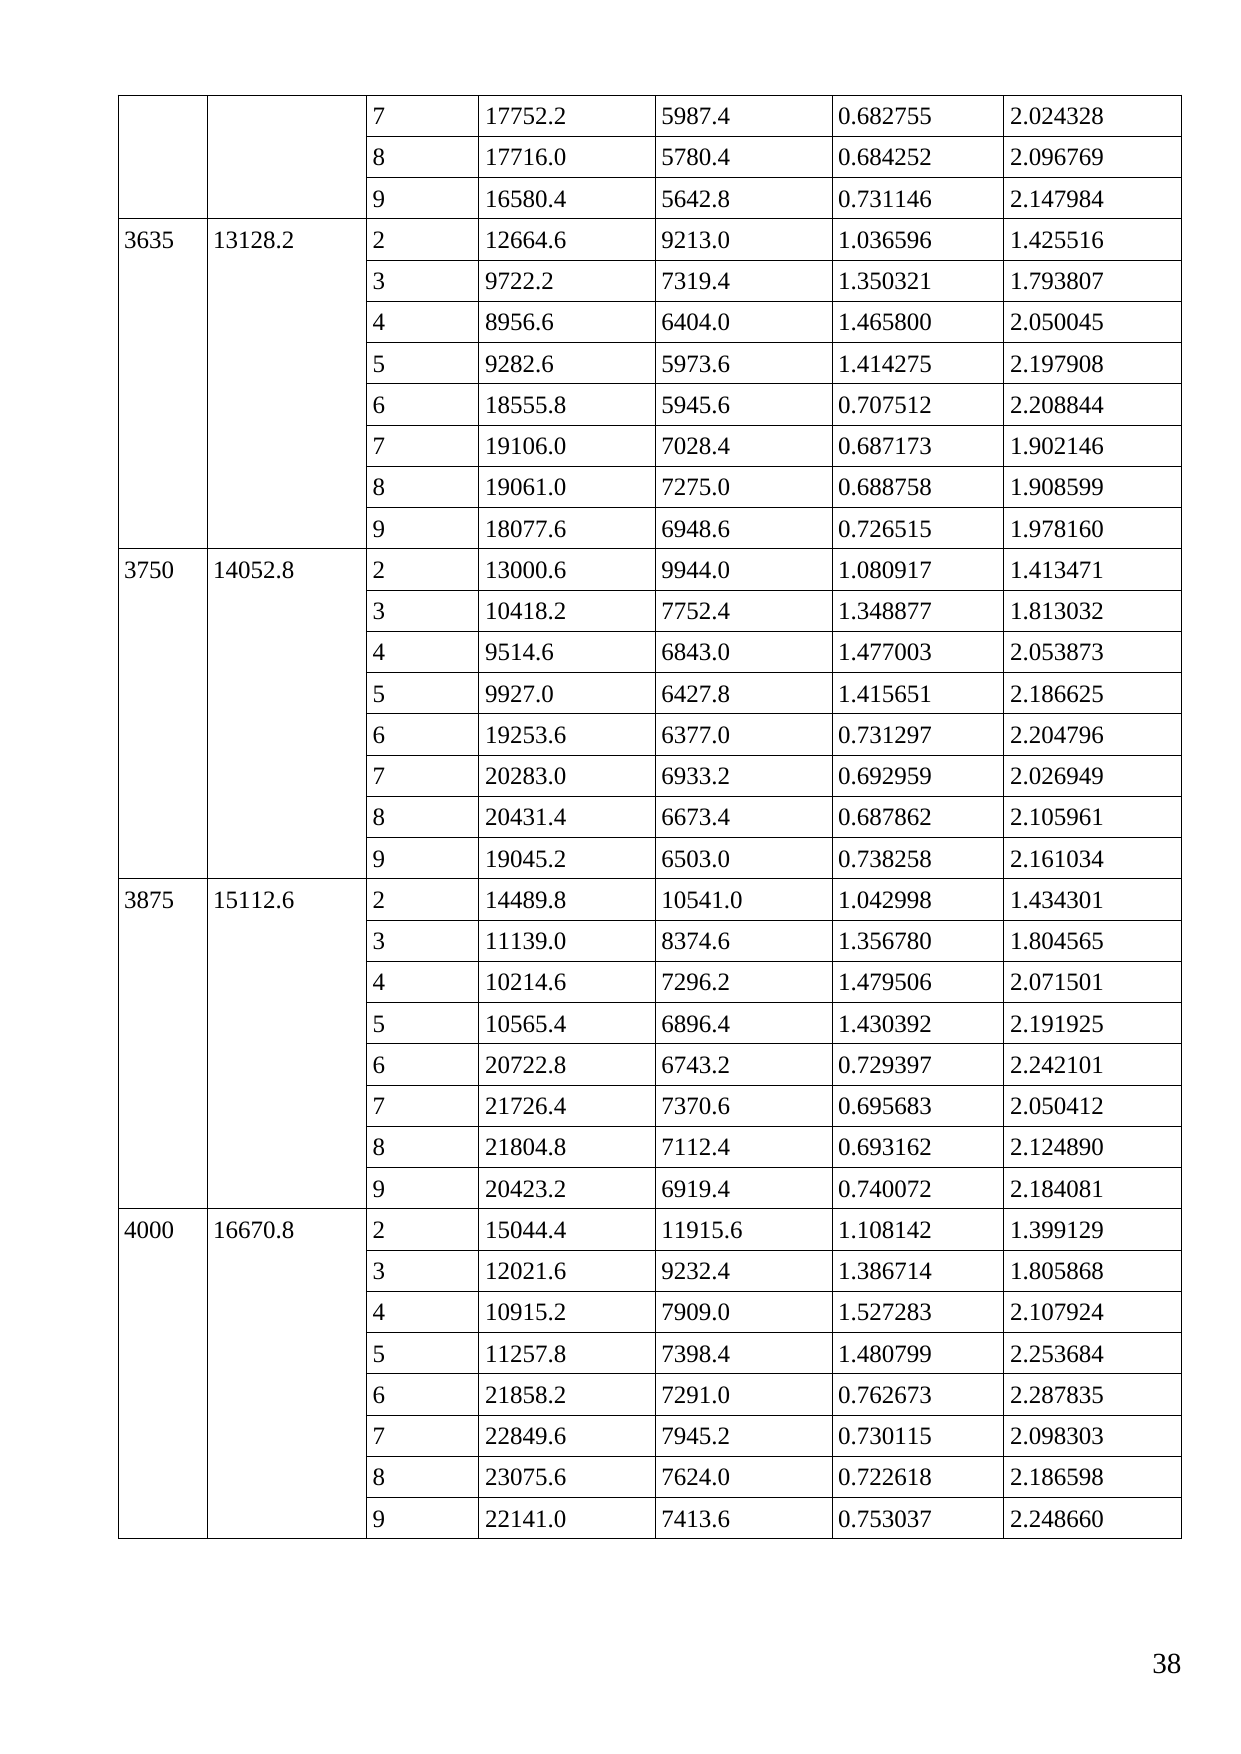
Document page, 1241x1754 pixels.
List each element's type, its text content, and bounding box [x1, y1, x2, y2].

table_cell 21804.8 [479, 1127, 655, 1167]
table_cell 7028.4 [656, 426, 832, 466]
table_cell 7752.4 [656, 591, 832, 631]
table_cell 0.738258 [833, 838, 1003, 878]
table_cell 1.042998 [833, 879, 1003, 919]
table_cell 5 [367, 343, 478, 383]
table_cell 17716.0 [479, 137, 655, 177]
table_cell 10565.4 [479, 1003, 655, 1043]
table_cell 2.186598 [1004, 1457, 1181, 1497]
table_cell 1.908599 [1004, 467, 1181, 507]
table_cell 7909.0 [656, 1292, 832, 1332]
table_cell 4 [367, 962, 478, 1002]
table_cell 0.687862 [833, 797, 1003, 837]
table_cell 4 [367, 302, 478, 342]
table_cell 1.356780 [833, 921, 1003, 961]
table_cell 18077.6 [479, 508, 655, 548]
table_cell 1.804565 [1004, 921, 1181, 961]
table_cell 9514.6 [479, 632, 655, 672]
table_cell 5945.6 [656, 384, 832, 424]
table_cell 18555.8 [479, 384, 655, 424]
table_cell 21726.4 [479, 1086, 655, 1126]
table_cell 23075.6 [479, 1457, 655, 1497]
table_cell 1.813032 [1004, 591, 1181, 631]
table_cell 9 [367, 178, 478, 218]
table_cell 7275.0 [656, 467, 832, 507]
table_cell 0.740072 [833, 1168, 1003, 1208]
table_cell 2.026949 [1004, 756, 1181, 796]
table_cell 6843.0 [656, 632, 832, 672]
table_cell 1.430392 [833, 1003, 1003, 1043]
table_cell 16670.8 [208, 1209, 366, 1538]
table_cell 0.684252 [833, 137, 1003, 177]
table_cell 10214.6 [479, 962, 655, 1002]
table_cell 2.050412 [1004, 1086, 1181, 1126]
table_cell 7398.4 [656, 1333, 832, 1373]
table_cell 2.287835 [1004, 1374, 1181, 1414]
table_cell 2.197908 [1004, 343, 1181, 383]
table_cell 19253.6 [479, 714, 655, 754]
table_cell 10418.2 [479, 591, 655, 631]
table_cell 2 [367, 219, 478, 259]
table_cell 9722.2 [479, 261, 655, 301]
table_cell 2.053873 [1004, 632, 1181, 672]
table_cell 16580.4 [479, 178, 655, 218]
table_cell 1.399129 [1004, 1209, 1181, 1249]
table_cell 8 [367, 1127, 478, 1167]
table_cell 3 [367, 921, 478, 961]
table_cell 1.527283 [833, 1292, 1003, 1332]
table_cell 7319.4 [656, 261, 832, 301]
table_cell 7 [367, 1416, 478, 1456]
table_cell 2.253684 [1004, 1333, 1181, 1373]
table_cell 0.707512 [833, 384, 1003, 424]
table_cell 17752.2 [479, 96, 655, 136]
table_cell 6404.0 [656, 302, 832, 342]
table_cell 13128.2 [208, 219, 366, 548]
table_cell 1.480799 [833, 1333, 1003, 1373]
table_cell 2.204796 [1004, 714, 1181, 754]
table_cell 20283.0 [479, 756, 655, 796]
table_cell 9213.0 [656, 219, 832, 259]
table_cell 6427.8 [656, 673, 832, 713]
table_cell 7 [367, 426, 478, 466]
table_cell 4 [367, 1292, 478, 1332]
table_cell 0.692959 [833, 756, 1003, 796]
table_cell 5987.4 [656, 96, 832, 136]
table_cell 2.147984 [1004, 178, 1181, 218]
table_cell 6 [367, 384, 478, 424]
table_cell 2.050045 [1004, 302, 1181, 342]
table_cell 6377.0 [656, 714, 832, 754]
table_cell 20423.2 [479, 1168, 655, 1208]
table_cell 8 [367, 797, 478, 837]
table_cell 7296.2 [656, 962, 832, 1002]
table_cell 5973.6 [656, 343, 832, 383]
table_cell 1.465800 [833, 302, 1003, 342]
table_cell 5 [367, 1003, 478, 1043]
table_cell 0.762673 [833, 1374, 1003, 1414]
table_cell 2.105961 [1004, 797, 1181, 837]
table_cell 7413.6 [656, 1498, 832, 1538]
table_cell 7370.6 [656, 1086, 832, 1126]
table_cell 1.386714 [833, 1251, 1003, 1291]
table_cell 2.208844 [1004, 384, 1181, 424]
table_cell 2.248660 [1004, 1498, 1181, 1538]
table_cell 1.348877 [833, 591, 1003, 631]
table_cell 5642.8 [656, 178, 832, 218]
table_cell 1.434301 [1004, 879, 1181, 919]
table_cell 3875 [119, 879, 207, 1208]
table_cell 5780.4 [656, 137, 832, 177]
table_cell 2.191925 [1004, 1003, 1181, 1043]
table_cell 2 [367, 549, 478, 589]
table_cell 6896.4 [656, 1003, 832, 1043]
table_cell 8 [367, 1457, 478, 1497]
table_cell 2 [367, 1209, 478, 1249]
table_cell 8 [367, 467, 478, 507]
table_cell 7 [367, 756, 478, 796]
table_cell 6 [367, 714, 478, 754]
table_cell 2.124890 [1004, 1127, 1181, 1167]
table_cell 1.413471 [1004, 549, 1181, 589]
table_cell 7 [367, 96, 478, 136]
table_cell 1.793807 [1004, 261, 1181, 301]
table_cell 7112.4 [656, 1127, 832, 1167]
table_cell 9232.4 [656, 1251, 832, 1291]
table_cell 2.096769 [1004, 137, 1181, 177]
table_cell 19106.0 [479, 426, 655, 466]
table_cell 9 [367, 508, 478, 548]
table_cell 0.687173 [833, 426, 1003, 466]
table_cell 0.731146 [833, 178, 1003, 218]
table_cell 6 [367, 1374, 478, 1414]
table_cell 2.098303 [1004, 1416, 1181, 1456]
table_cell 1.036596 [833, 219, 1003, 259]
table_cell 0.688758 [833, 467, 1003, 507]
table_cell 1.425516 [1004, 219, 1181, 259]
table_cell 20722.8 [479, 1044, 655, 1084]
table_cell 9927.0 [479, 673, 655, 713]
table_cell 19045.2 [479, 838, 655, 878]
table_cell 5 [367, 673, 478, 713]
table_cell 13000.6 [479, 549, 655, 589]
table_cell 8956.6 [479, 302, 655, 342]
table_cell 0.722618 [833, 1457, 1003, 1497]
table_cell 9 [367, 1498, 478, 1538]
table_cell 2.186625 [1004, 673, 1181, 713]
table_cell 0.693162 [833, 1127, 1003, 1167]
table_cell 7291.0 [656, 1374, 832, 1414]
table_cell 1.477003 [833, 632, 1003, 672]
table_cell 11915.6 [656, 1209, 832, 1249]
table_cell 15112.6 [208, 879, 366, 1208]
table_cell 0.695683 [833, 1086, 1003, 1126]
table_cell 0.730115 [833, 1416, 1003, 1456]
table_cell 4000 [119, 1209, 207, 1538]
table_cell 0.729397 [833, 1044, 1003, 1084]
table_cell 3 [367, 1251, 478, 1291]
table_cell 3 [367, 591, 478, 631]
table_cell 2.161034 [1004, 838, 1181, 878]
table_cell 10915.2 [479, 1292, 655, 1332]
table_cell 4 [367, 632, 478, 672]
table_cell 1.414275 [833, 343, 1003, 383]
table_cell 1.080917 [833, 549, 1003, 589]
table_cell 11257.8 [479, 1333, 655, 1373]
table_cell 6743.2 [656, 1044, 832, 1084]
table_cell 19061.0 [479, 467, 655, 507]
table_cell 22141.0 [479, 1498, 655, 1538]
table_cell 2.242101 [1004, 1044, 1181, 1084]
table_cell 10541.0 [656, 879, 832, 919]
table_cell 9944.0 [656, 549, 832, 589]
table_cell 0.731297 [833, 714, 1003, 754]
table_cell 9 [367, 838, 478, 878]
table_cell 2.184081 [1004, 1168, 1181, 1208]
table_cell 1.350321 [833, 261, 1003, 301]
table_cell 3750 [119, 549, 207, 878]
table_cell 6919.4 [656, 1168, 832, 1208]
table_cell 22849.6 [479, 1416, 655, 1456]
table_cell 12664.6 [479, 219, 655, 259]
table_cell 8374.6 [656, 921, 832, 961]
table_cell 21858.2 [479, 1374, 655, 1414]
table_cell 6 [367, 1044, 478, 1084]
table_cell 14052.8 [208, 549, 366, 878]
table_cell 6948.6 [656, 508, 832, 548]
table_cell 15044.4 [479, 1209, 655, 1249]
table_cell 7945.2 [656, 1416, 832, 1456]
table_cell 14489.8 [479, 879, 655, 919]
table_cell 20431.4 [479, 797, 655, 837]
table_cell 2.024328 [1004, 96, 1181, 136]
table_cell 6933.2 [656, 756, 832, 796]
table_cell 11139.0 [479, 921, 655, 961]
table_cell 0.726515 [833, 508, 1003, 548]
table_cell 3 [367, 261, 478, 301]
table_cell 6673.4 [656, 797, 832, 837]
table_cell 5 [367, 1333, 478, 1373]
table_cell 1.902146 [1004, 426, 1181, 466]
table_cell 9 [367, 1168, 478, 1208]
table_cell 6503.0 [656, 838, 832, 878]
table_cell 7 [367, 1086, 478, 1126]
table_cell 1.415651 [833, 673, 1003, 713]
table_cell 0.682755 [833, 96, 1003, 136]
table_cell 2 [367, 879, 478, 919]
table_cell 2.107924 [1004, 1292, 1181, 1332]
table_cell 9282.6 [479, 343, 655, 383]
table_cell 7624.0 [656, 1457, 832, 1497]
table_cell 2.071501 [1004, 962, 1181, 1002]
table_cell 1.108142 [833, 1209, 1003, 1249]
table_cell 12021.6 [479, 1251, 655, 1291]
table_cell 1.805868 [1004, 1251, 1181, 1291]
table_cell 3635 [119, 219, 207, 548]
table_cell 1.479506 [833, 962, 1003, 1002]
table_cell 0.753037 [833, 1498, 1003, 1538]
table_cell 1.978160 [1004, 508, 1181, 548]
table_cell 8 [367, 137, 478, 177]
